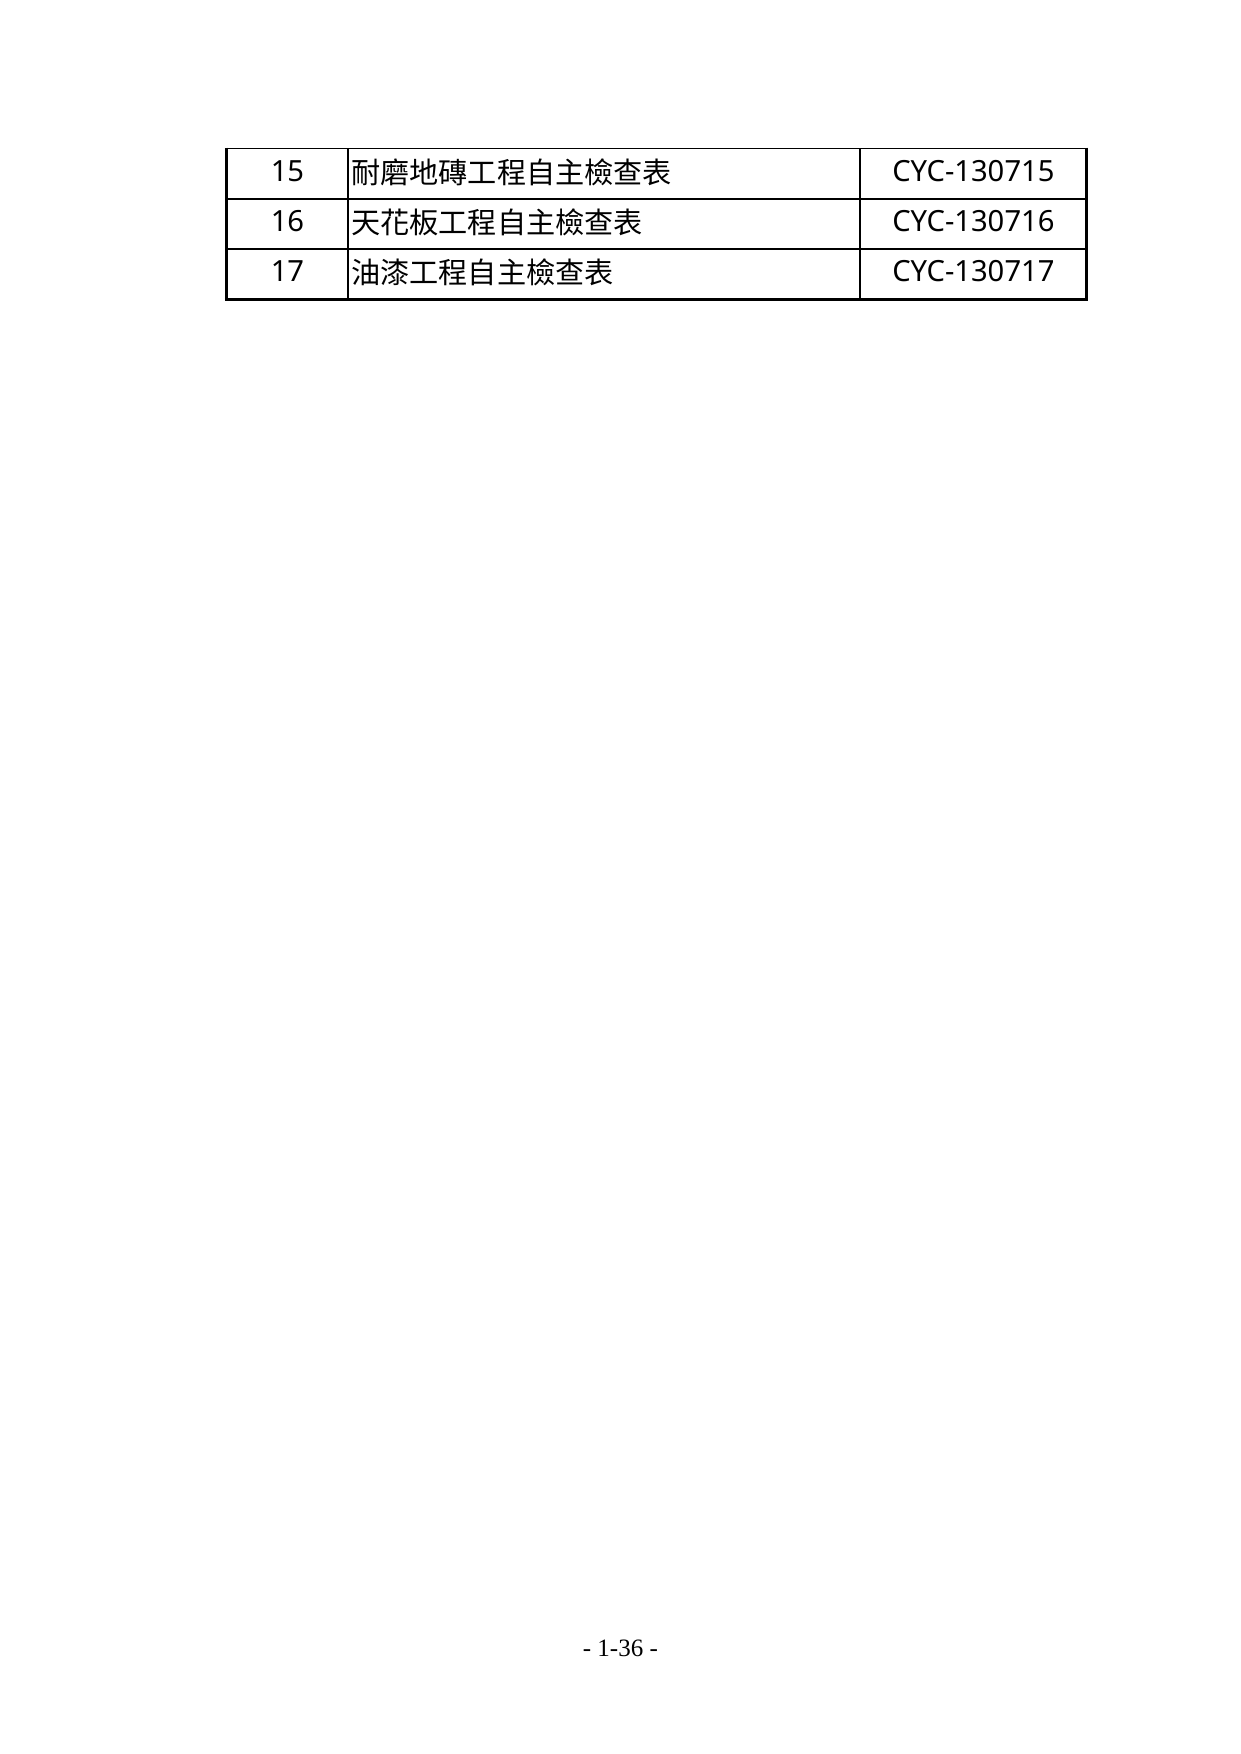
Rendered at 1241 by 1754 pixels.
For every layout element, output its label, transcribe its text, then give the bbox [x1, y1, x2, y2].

table_cell 油漆工程自主檢查表 [349, 250, 859, 298]
table_cell 耐磨地磚工程自主檢查表 [349, 149, 859, 198]
table_cell 15 [228, 149, 347, 198]
table_cell 17 [228, 250, 347, 298]
table_cell CYC-130715 [861, 149, 1085, 198]
table_cell CYC-130716 [861, 200, 1085, 248]
table_cell 天花板工程自主檢查表 [349, 200, 859, 248]
table_cell 16 [228, 200, 347, 248]
table_cell CYC-130717 [861, 250, 1085, 298]
